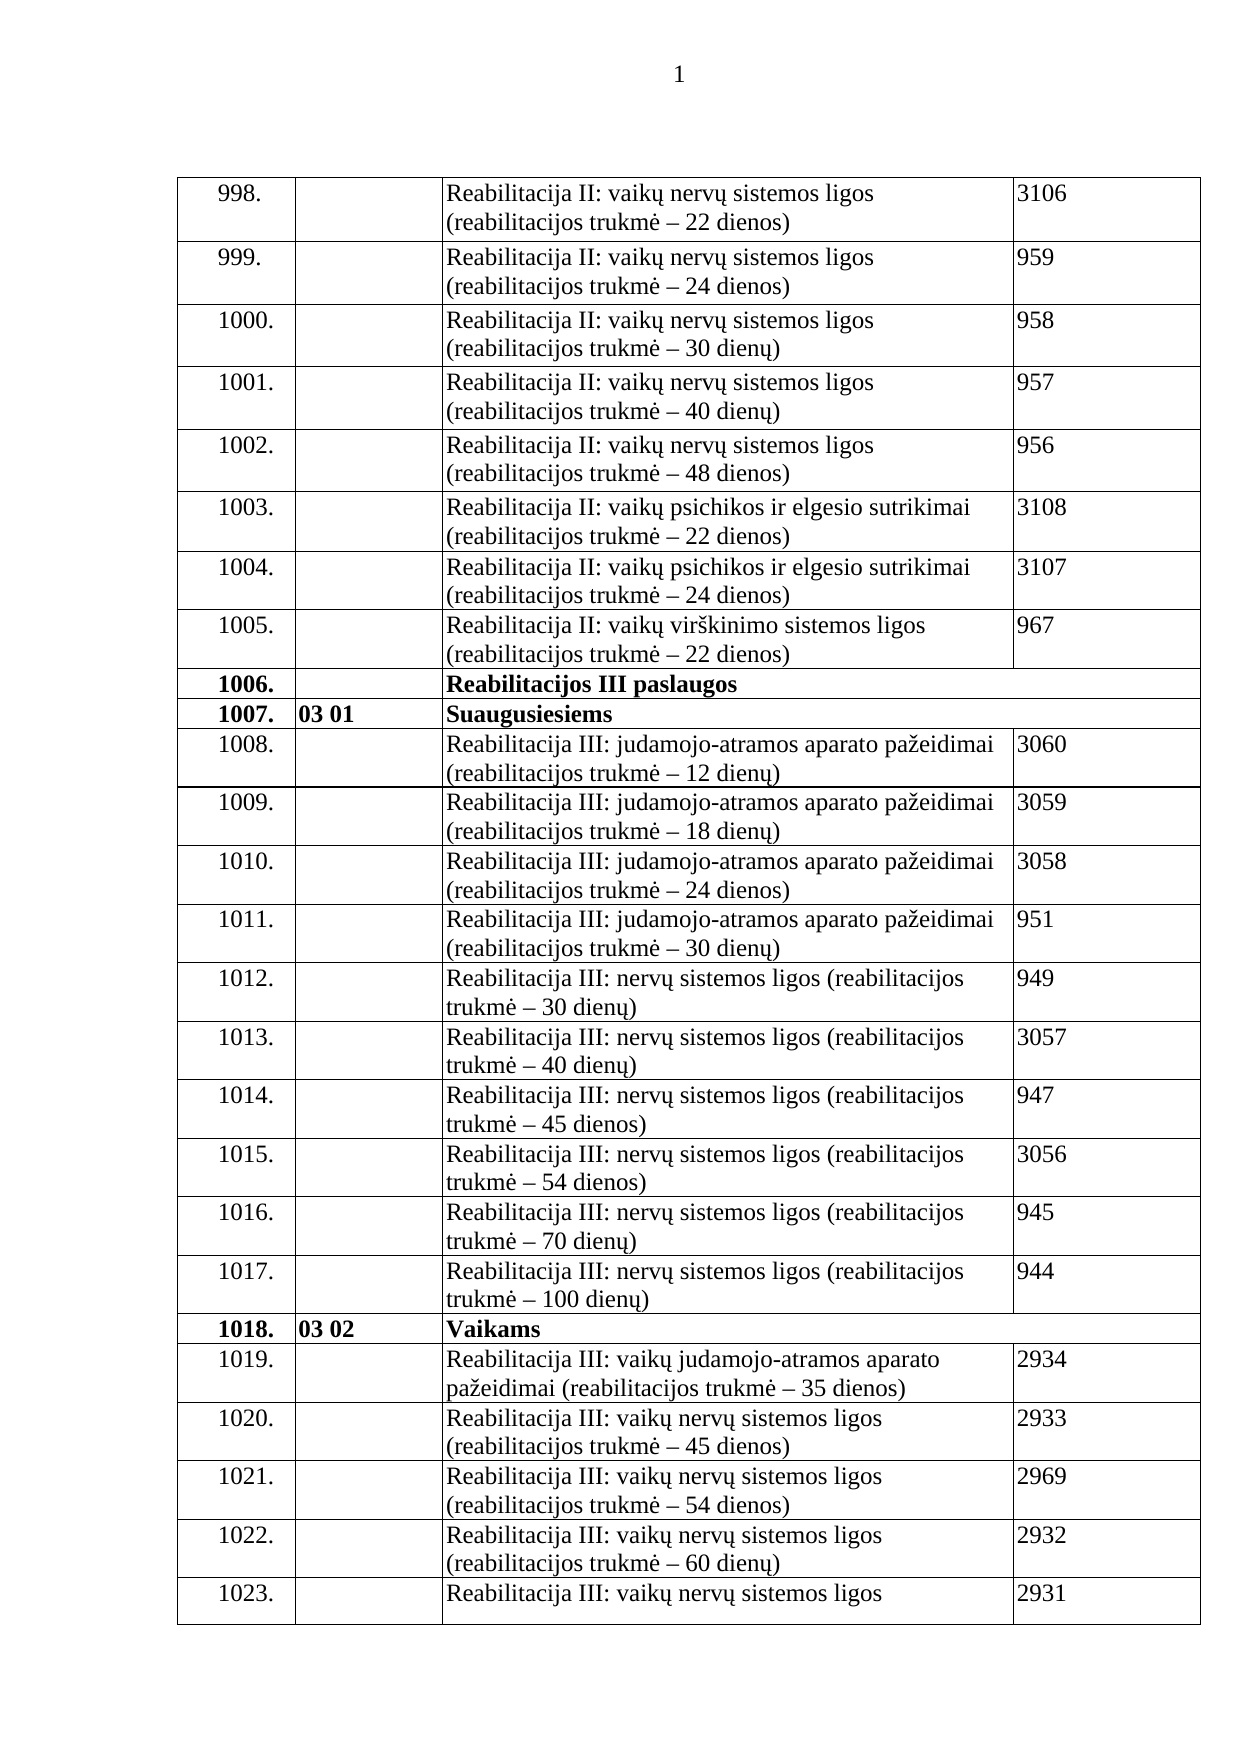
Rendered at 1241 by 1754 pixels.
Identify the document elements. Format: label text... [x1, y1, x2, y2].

table_cell 1003. [178, 492, 295, 551]
table_cell [296, 552, 442, 609]
table_cell 1008. [178, 729, 295, 786]
table_cell 1005. [178, 610, 295, 668]
table_cell 3057 [1014, 1022, 1200, 1079]
table_cell [296, 729, 442, 786]
table_cell Reabilitacija III: judamojo-atramos aparato pažeidimai (reabilitacijos trukmė – 18 dienų) [443, 788, 1013, 845]
table_cell 1012. [178, 963, 295, 1021]
table_cell 1010. [178, 846, 295, 903]
table_cell [296, 610, 442, 668]
table_cell Reabilitacija III: nervų sistemos ligos (reabilitacijos trukmė – 100 dienų) [443, 1256, 1013, 1313]
table_cell Reabilitacija III: vaikų nervų sistemos ligos [443, 1578, 1013, 1624]
table_cell Reabilitacija II: vaikų nervų sistemos ligos (reabilitacijos trukmė – 30 dienų) [443, 305, 1013, 366]
table_cell [296, 305, 442, 366]
table_cell [296, 1461, 442, 1519]
table_cell [296, 963, 442, 1021]
table_cell 958 [1014, 305, 1200, 366]
table_cell 1014. [178, 1080, 295, 1138]
table_cell 1022. [178, 1520, 295, 1577]
table_cell 1016. [178, 1197, 295, 1255]
table_cell 2933 [1014, 1403, 1200, 1460]
table_cell 999. [178, 242, 295, 304]
table_cell [296, 1197, 442, 1255]
table_cell Reabilitacija III: vaikų judamojo-atramos aparato pažeidimai (reabilitacijos trukmė – 35 dienos) [443, 1344, 1013, 1402]
table_cell 2934 [1014, 1344, 1200, 1402]
table_cell Reabilitacija II: vaikų nervų sistemos ligos (reabilitacijos trukmė – 22 dienos) [443, 178, 1013, 241]
table_cell Reabilitacija III: vaikų nervų sistemos ligos (reabilitacijos trukmė – 54 dienos) [443, 1461, 1013, 1519]
table_cell 03 01 [296, 699, 442, 728]
table_cell 3107 [1014, 552, 1200, 609]
table_cell 944 [1014, 1256, 1200, 1313]
table_cell 1007. [178, 699, 295, 728]
table_cell [296, 430, 442, 491]
table_cell Reabilitacija II: vaikų nervų sistemos ligos (reabilitacijos trukmė – 24 dienos) [443, 242, 1013, 304]
table_cell Reabilitacija II: vaikų virškinimo sistemos ligos (reabilitacijos trukmė – 22 dienos) [443, 610, 1013, 668]
table_cell [296, 242, 442, 304]
table_cell 1020. [178, 1403, 295, 1460]
table_cell Reabilitacija III: nervų sistemos ligos (reabilitacijos trukmė – 54 dienos) [443, 1139, 1013, 1196]
table_cell 1015. [178, 1139, 295, 1196]
table_cell 2932 [1014, 1520, 1200, 1577]
table_cell 967 [1014, 610, 1200, 668]
table_cell 03 02 [296, 1314, 442, 1343]
table_cell 3108 [1014, 492, 1200, 551]
table_cell [296, 1344, 442, 1402]
table_cell Reabilitacija III: nervų sistemos ligos (reabilitacijos trukmė – 30 dienų) [443, 963, 1013, 1021]
table_cell 1011. [178, 905, 295, 962]
table_cell 2931 [1014, 1578, 1200, 1624]
table_cell 1013. [178, 1022, 295, 1079]
table_cell 2969 [1014, 1461, 1200, 1519]
table_cell [296, 905, 442, 962]
table_cell Reabilitacija III: vaikų nervų sistemos ligos (reabilitacijos trukmė – 60 dienų) [443, 1520, 1013, 1577]
table_cell 951 [1014, 905, 1200, 962]
table_cell 947 [1014, 1080, 1200, 1138]
table_cell [296, 788, 442, 845]
table_cell 945 [1014, 1197, 1200, 1255]
table_cell Reabilitacija III: nervų sistemos ligos (reabilitacijos trukmė – 45 dienos) [443, 1080, 1013, 1138]
table_cell [296, 1139, 442, 1196]
table_cell [296, 1403, 442, 1460]
table_cell [296, 846, 442, 903]
table_cell Reabilitacijos III paslaugos [443, 669, 1200, 698]
table_cell Reabilitacija III: nervų sistemos ligos (reabilitacijos trukmė – 70 dienų) [443, 1197, 1013, 1255]
table_cell 998. [178, 178, 295, 241]
table_cell [296, 1080, 442, 1138]
table_cell 1023. [178, 1578, 295, 1624]
table_cell [296, 367, 442, 429]
table_cell Reabilitacija III: nervų sistemos ligos (reabilitacijos trukmė – 40 dienų) [443, 1022, 1013, 1079]
table_cell 1002. [178, 430, 295, 491]
table_cell 1009. [178, 788, 295, 845]
table_cell 3060 [1014, 729, 1200, 786]
table_cell Reabilitacija II: vaikų psichikos ir elgesio sutrikimai (reabilitacijos trukmė – 24 dienos) [443, 552, 1013, 609]
table_cell [296, 669, 442, 698]
table_cell 1006. [178, 669, 295, 698]
table_cell 1017. [178, 1256, 295, 1313]
table_cell Reabilitacija II: vaikų psichikos ir elgesio sutrikimai (reabilitacijos trukmė – 22 dienos) [443, 492, 1013, 551]
table_cell 1018. [178, 1314, 295, 1343]
table_cell 3106 [1014, 178, 1200, 241]
table_cell Vaikams [443, 1314, 1200, 1343]
table_cell Reabilitacija II: vaikų nervų sistemos ligos (reabilitacijos trukmė – 48 dienos) [443, 430, 1013, 491]
table_cell Suaugusiesiems [443, 699, 1200, 728]
table_cell 957 [1014, 367, 1200, 429]
table_cell 3056 [1014, 1139, 1200, 1196]
table_cell Reabilitacija III: vaikų nervų sistemos ligos (reabilitacijos trukmė – 45 dienos) [443, 1403, 1013, 1460]
table_cell 1021. [178, 1461, 295, 1519]
table_cell [296, 1022, 442, 1079]
table_cell [296, 1520, 442, 1577]
table_cell 959 [1014, 242, 1200, 304]
table_cell 3058 [1014, 846, 1200, 903]
table_cell 949 [1014, 963, 1200, 1021]
table_cell [296, 492, 442, 551]
table_cell Reabilitacija III: judamojo-atramos aparato pažeidimai (reabilitacijos trukmė – 12 dienų) [443, 729, 1013, 786]
table_cell [296, 178, 442, 241]
table_cell 1001. [178, 367, 295, 429]
table_cell 1000. [178, 305, 295, 366]
table_cell 1004. [178, 552, 295, 609]
table_cell [296, 1256, 442, 1313]
table_cell 956 [1014, 430, 1200, 491]
table_cell Reabilitacija III: judamojo-atramos aparato pažeidimai (reabilitacijos trukmė – 30 dienų) [443, 905, 1013, 962]
table_cell Reabilitacija II: vaikų nervų sistemos ligos (reabilitacijos trukmė – 40 dienų) [443, 367, 1013, 429]
table_cell [296, 1578, 442, 1624]
table_cell 3059 [1014, 788, 1200, 845]
table_cell Reabilitacija III: judamojo-atramos aparato pažeidimai (reabilitacijos trukmė – 24 dienos) [443, 846, 1013, 903]
table_cell 1019. [178, 1344, 295, 1402]
